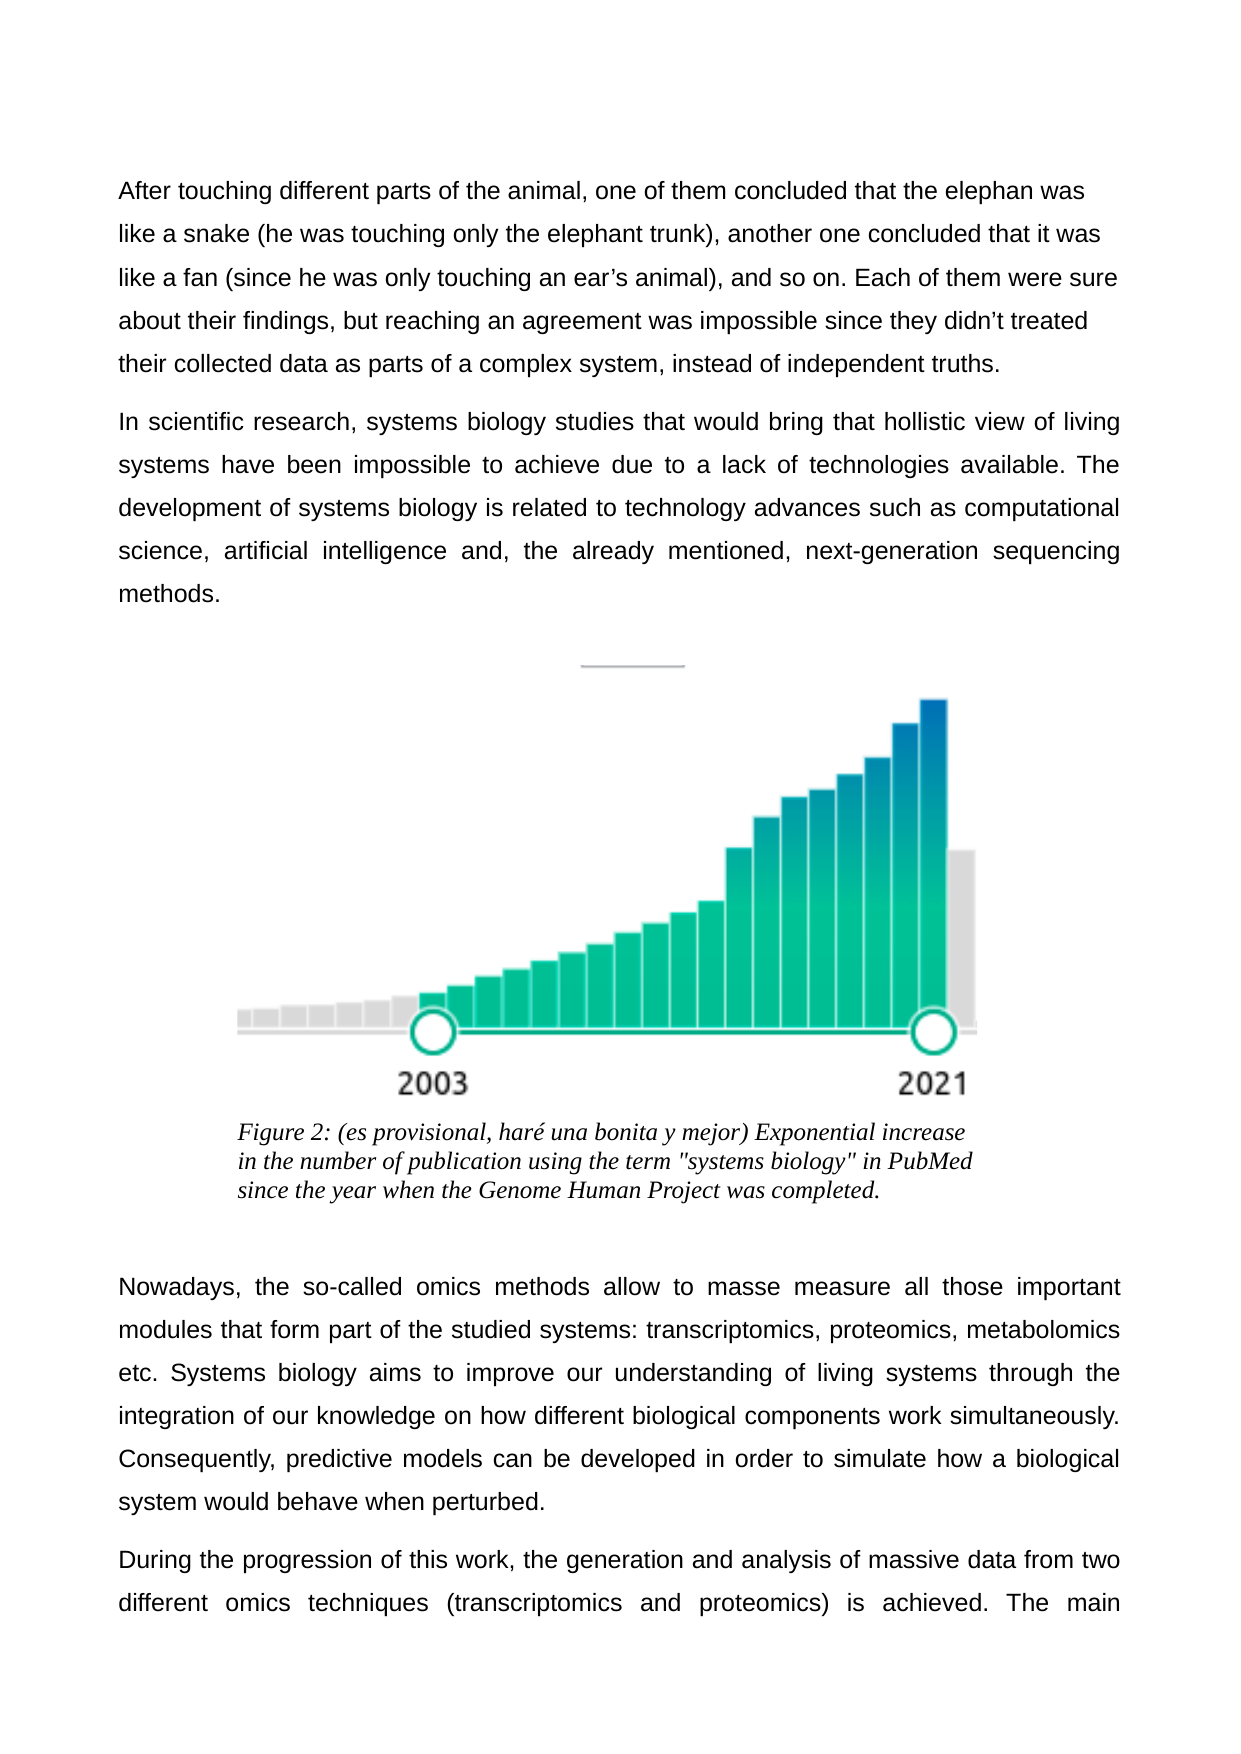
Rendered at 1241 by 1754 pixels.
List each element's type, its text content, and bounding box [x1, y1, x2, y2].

picture [659, 665, 978, 1118]
text During the progression of this work, the generation and analysis of massive data from two different omics techniques (transcriptomics and proteomics) is achieved. The main [118, 1545, 1122, 1617]
text Nowadays, the so-called omics methods allow to masse measure all those important modules that form part of the studied systems: transcriptomics, proteomics, metabolomics etc. Systems biology aims to improve our understanding of living systems through the integration of our knowledge on how different biological components work simultaneously. Consequently, predictive models can be developed in order to simulate how a biological system would behave when perturbed. [118, 1272, 1122, 1516]
text Figure 2: (es provisional, haré una bonita y mejor) Exponential increase in the number of publication using the term "systems biology" in PubMed since the year when the Genome Human Project was completed. [237, 666, 977, 1204]
text In scientific research, systems biology studies that would bring that hollistic view of living systems have been impossible to achieve due to a lack of technologies available. The development of systems biology is related to technology advances such as computational science, artificial intelligence and, the already mentioned, next-generation sequencing methods. [118, 407, 1122, 608]
text After touching different parts of the animal, one of them concluded that the elephan was like a snake (he was touching only the elephant trunk), another one concluded that it was like a fan (since he was only touching an ear’s animal), and so on. Each of them were sure about their findings, but reaching an agreement was impossible since they didn’t treated their collected data as parts of a complex system, instead of independent truths. [118, 176, 1122, 378]
